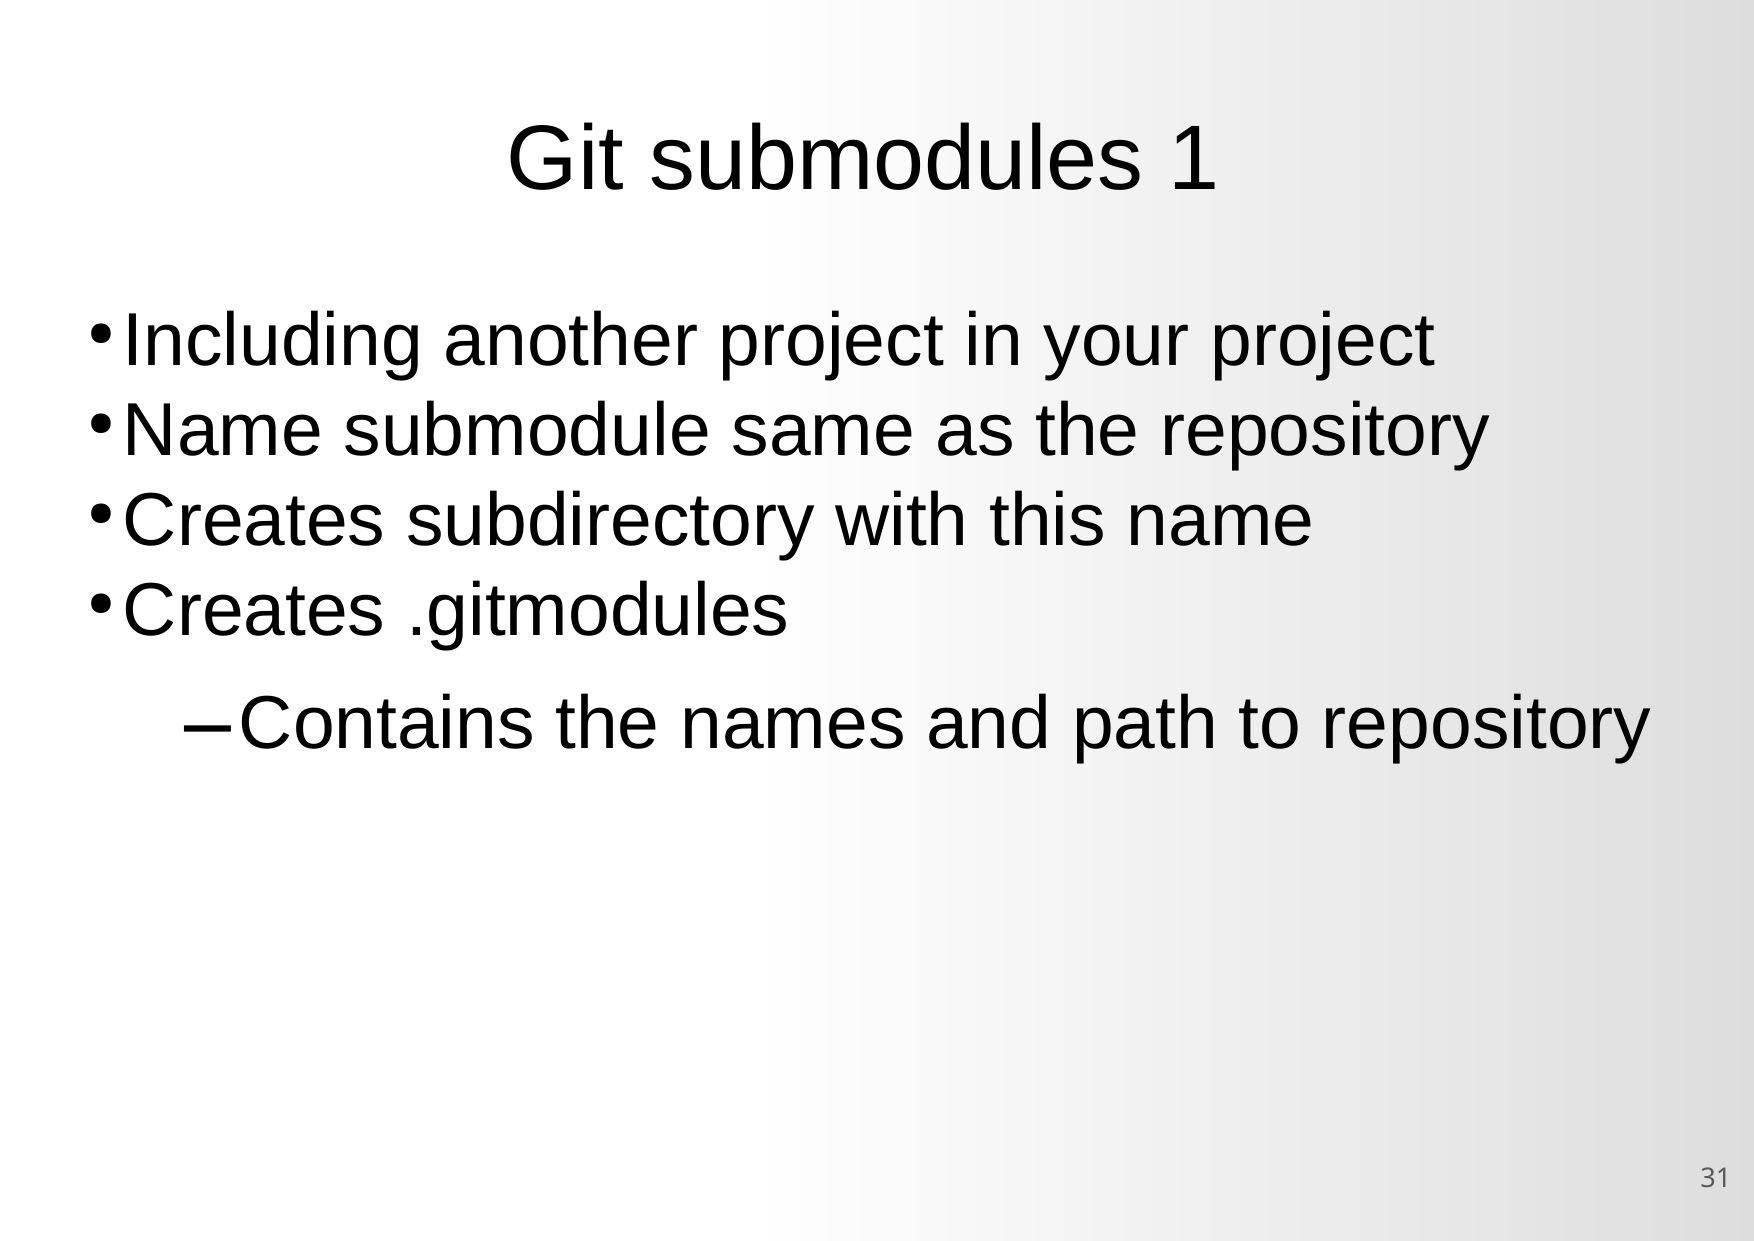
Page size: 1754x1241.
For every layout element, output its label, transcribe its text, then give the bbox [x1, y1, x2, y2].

text_box Git submodules 1 [87, 49, 1666, 257]
text_box Including another project in your project Name submodule same as the repository Creates subdirectory with this name Creates .gitmodules Contains the names and path to repository [87, 290, 1666, 1010]
slide_number [1641, 1145, 1747, 1241]
